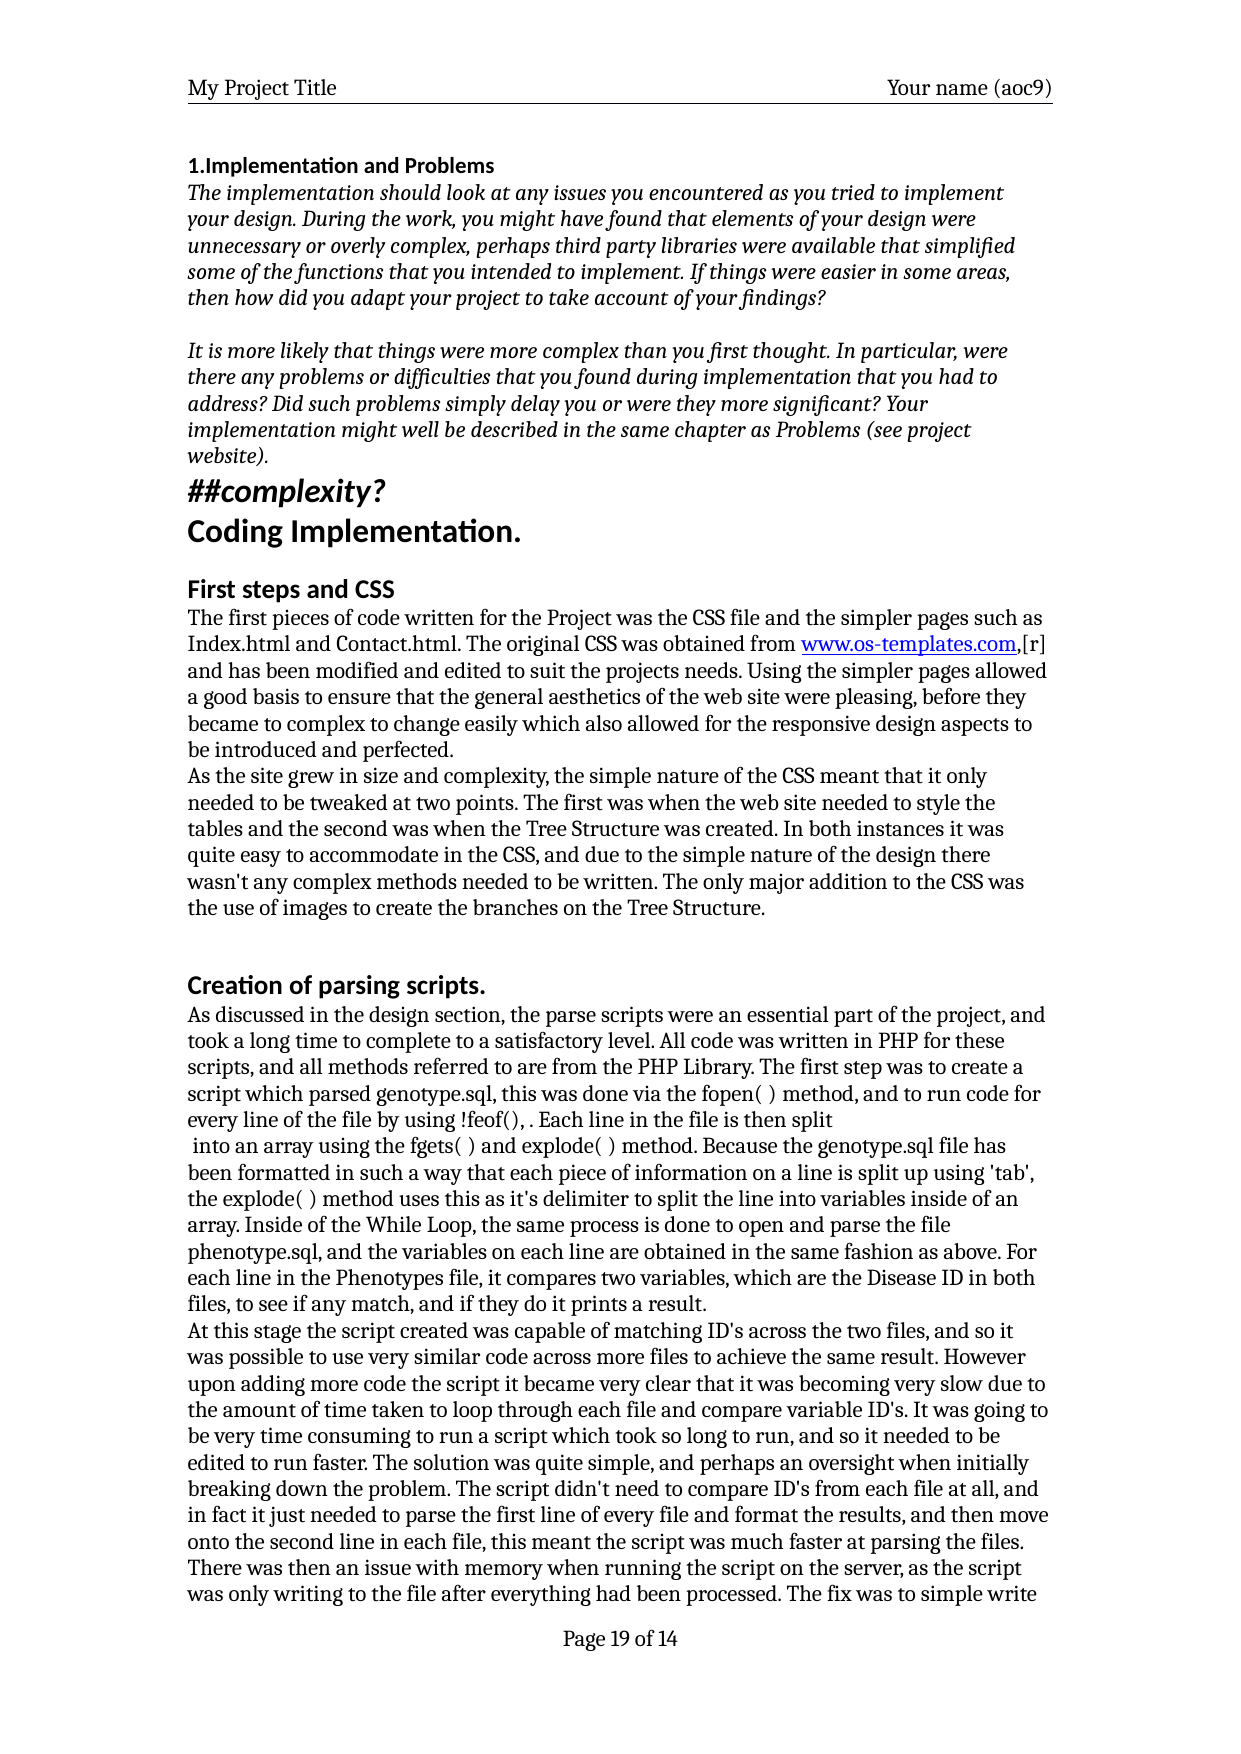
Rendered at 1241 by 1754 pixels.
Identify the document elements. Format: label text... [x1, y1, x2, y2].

text The first pieces of code written for the Project was the CSS file and the simpler pages such as Index.html and Contact.html. The original CSS was obtained from www.os-templates.com,[r] and has been modified and edited to suit the projects needs. Using the simpler pages allowed a good basis to ensure that the general aesthetics of the web site were pleasing, before they became to complex to change easily which also allowed for the responsive design aspects to be introduced and perfected. [187, 605, 1053, 763]
text Coding Implementation. [187, 510, 1053, 551]
text ##complexity? [187, 469, 1053, 510]
text As discussed in the design section, the parse scripts were an essential part of the project, and took a long time to complete to a satisfactory level. All code was written in PHP for these scripts, and all methods referred to are from the PHP Library. The first step was to create a script which parsed genotype.sql, this was done via the fopen( ) method, and to run code for every line of the file by using !feof(), . Each line in the file is then split [187, 1001, 1053, 1133]
subtitle Creation of parsing scripts. [187, 968, 1053, 1001]
text At this stage the script created was capable of matching ID's across the two files, and so it was possible to use very similar code across more files to achieve the same result. However upon adding more code the script it became very clear that it was becoming very slow due to the amount of time taken to loop through each file and compare variable ID's. It was going to be very time consuming to run a script which took so long to run, and so it needed to be edited to run faster. The solution was quite simple, and perhaps an oversight when initially breaking down the problem. The script didn't need to compare ID's from each file at all, and in fact it just needed to parse the first line of every file and format the results, and then move onto the second line in each file, this meant the script was much faster at parsing the files. [187, 1318, 1053, 1555]
subtitle First steps and CSS [187, 572, 1053, 605]
text As the site grew in size and complexity, the simple nature of the CSS meant that it only needed to be tweaked at two points. The first was when the web site needed to style the tables and the second was when the Tree Structure was created. In both instances it was quite easy to accommodate in the CSS, and due to the simple nature of the design there wasn't any complex methods needed to be written. The only major addition to the CSS was the use of images to create the branches on the Tree Structure. [187, 763, 1053, 921]
text There was then an issue with memory when running the script on the server, as the script was only writing to the file after everything had been processed. The fix was to simple write [187, 1555, 1053, 1607]
text It is more likely that things were more complex than you first thought. In particular, were there any problems or difficulties that you found during implementation that you had to address? Did such problems simply delay you or were they more significant? Your implementation might well be described in the same chapter as Problems (see project website). [187, 338, 1053, 469]
text into an array using the fgets( ) and explode( ) method. Because the genotype.sql file has been formatted in such a way that each piece of information on a line is split up using 'tab', the explode( ) method uses this as it's delimiter to split the line into variables inside of an array. Inside of the While Loop, the same process is done to open and parse the file phenotype.sql, and the variables on each line are obtained in the same fashion as above. For each line in the Phenotypes file, it compares two variables, which are the Disease ID in both files, to see if any match, and if they do it prints a result. [187, 1133, 1053, 1318]
subtitle Implementation and Problems [187, 152, 1053, 180]
text The implementation should look at any issues you encountered as you tried to implement your design. During the work, you might have found that elements of your design were unnecessary or overly complex, perhaps third party libraries were available that simplified some of the functions that you intended to implement. If things were easier in some areas, then how did you adapt your project to take account of your findings? [187, 180, 1053, 311]
